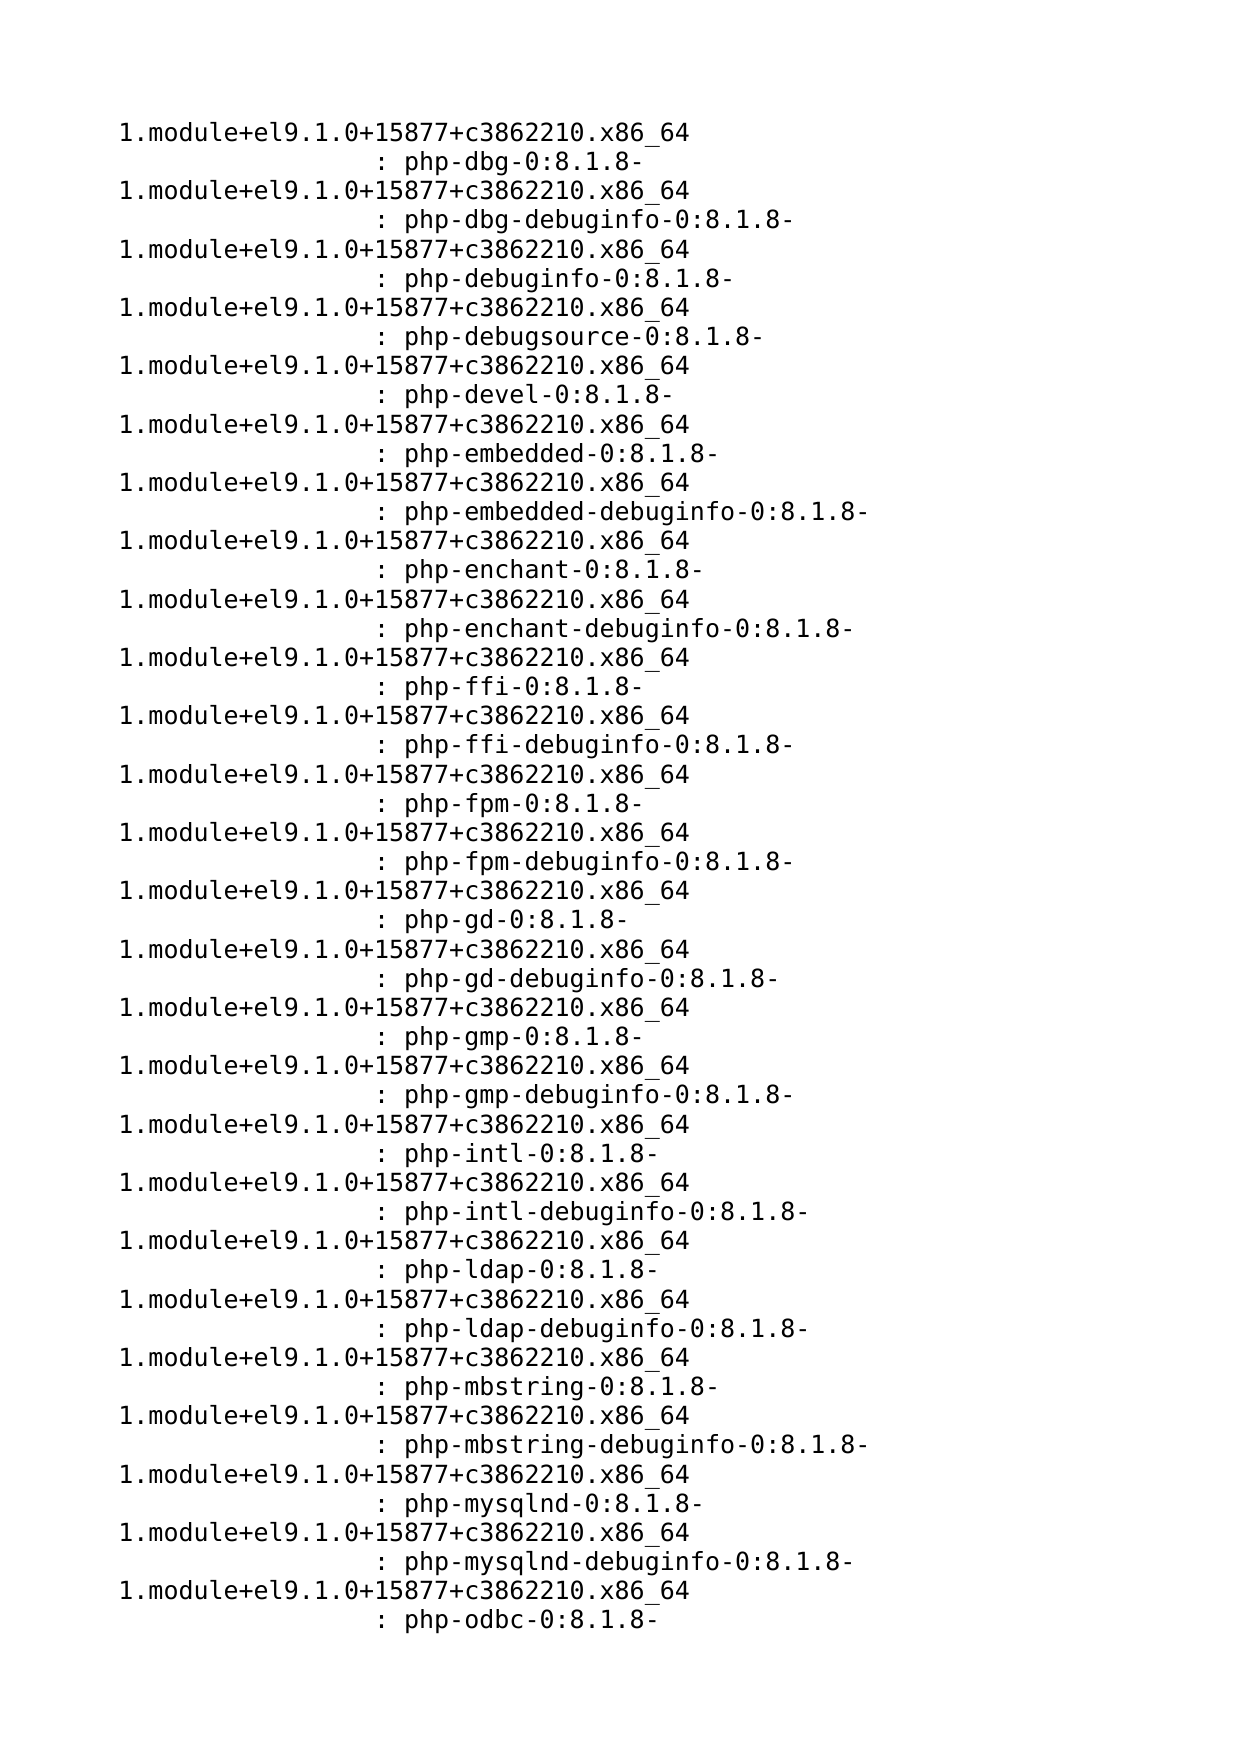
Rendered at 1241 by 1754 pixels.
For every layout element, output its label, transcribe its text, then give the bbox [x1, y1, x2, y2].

text 1.module+el9.1.0+15877+c3862210.x86_64 : php-dbg-0:8.1.8-1.module+el9.1.0+15877+c3862210.x86_64 : php-dbg-debuginfo-0:8.1.8-1.module+el9.1.0+15877+c3862210.x86_64 : php-debuginfo-0:8.1.8-1.module+el9.1.0+15877+c3862210.x86_64 : php-debugsource-0:8.1.8-1.module+el9.1.0+15877+c3862210.x86_64 : php-devel-0:8.1.8-1.module+el9.1.0+15877+c3862210.x86_64 : php-embedded-0:8.1.8-1.module+el9.1.0+15877+c3862210.x86_64 : php-embedded-debuginfo-0:8.1.8-1.module+el9.1.0+15877+c3862210.x86_64 : php-enchant-0:8.1.8-1.module+el9.1.0+15877+c3862210.x86_64 : php-enchant-debuginfo-0:8.1.8-1.module+el9.1.0+15877+c3862210.x86_64 : php-ffi-0:8.1.8-1.module+el9.1.0+15877+c3862210.x86_64 : php-ffi-debuginfo-0:8.1.8-1.module+el9.1.0+15877+c3862210.x86_64 : php-fpm-0:8.1.8-1.module+el9.1.0+15877+c3862210.x86_64 : php-fpm-debuginfo-0:8.1.8-1.module+el9.1.0+15877+c3862210.x86_64 : php-gd-0:8.1.8-1.module+el9.1.0+15877+c3862210.x86_64 : php-gd-debuginfo-0:8.1.8-1.module+el9.1.0+15877+c3862210.x86_64 : php-gmp-0:8.1.8-1.module+el9.1.0+15877+c3862210.x86_64 : php-gmp-debuginfo-0:8.1.8-1.module+el9.1.0+15877+c3862210.x86_64 : php-intl-0:8.1.8-1.module+el9.1.0+15877+c3862210.x86_64 : php-intl-debuginfo-0:8.1.8-1.module+el9.1.0+15877+c3862210.x86_64 : php-ldap-0:8.1.8-1.module+el9.1.0+15877+c3862210.x86_64 : php-ldap-debuginfo-0:8.1.8-1.module+el9.1.0+15877+c3862210.x86_64 : php-mbstring-0:8.1.8-1.module+el9.1.0+15877+c3862210.x86_64 : php-mbstring-debuginfo-0:8.1.8-1.module+el9.1.0+15877+c3862210.x86_64 : php-mysqlnd-0:8.1.8-1.module+el9.1.0+15877+c3862210.x86_64 : php-mysqlnd-debuginfo-0:8.1.8-1.module+el9.1.0+15877+c3862210.x86_64 : php-odbc-0:8.1.8- [118, 118, 1122, 1635]
